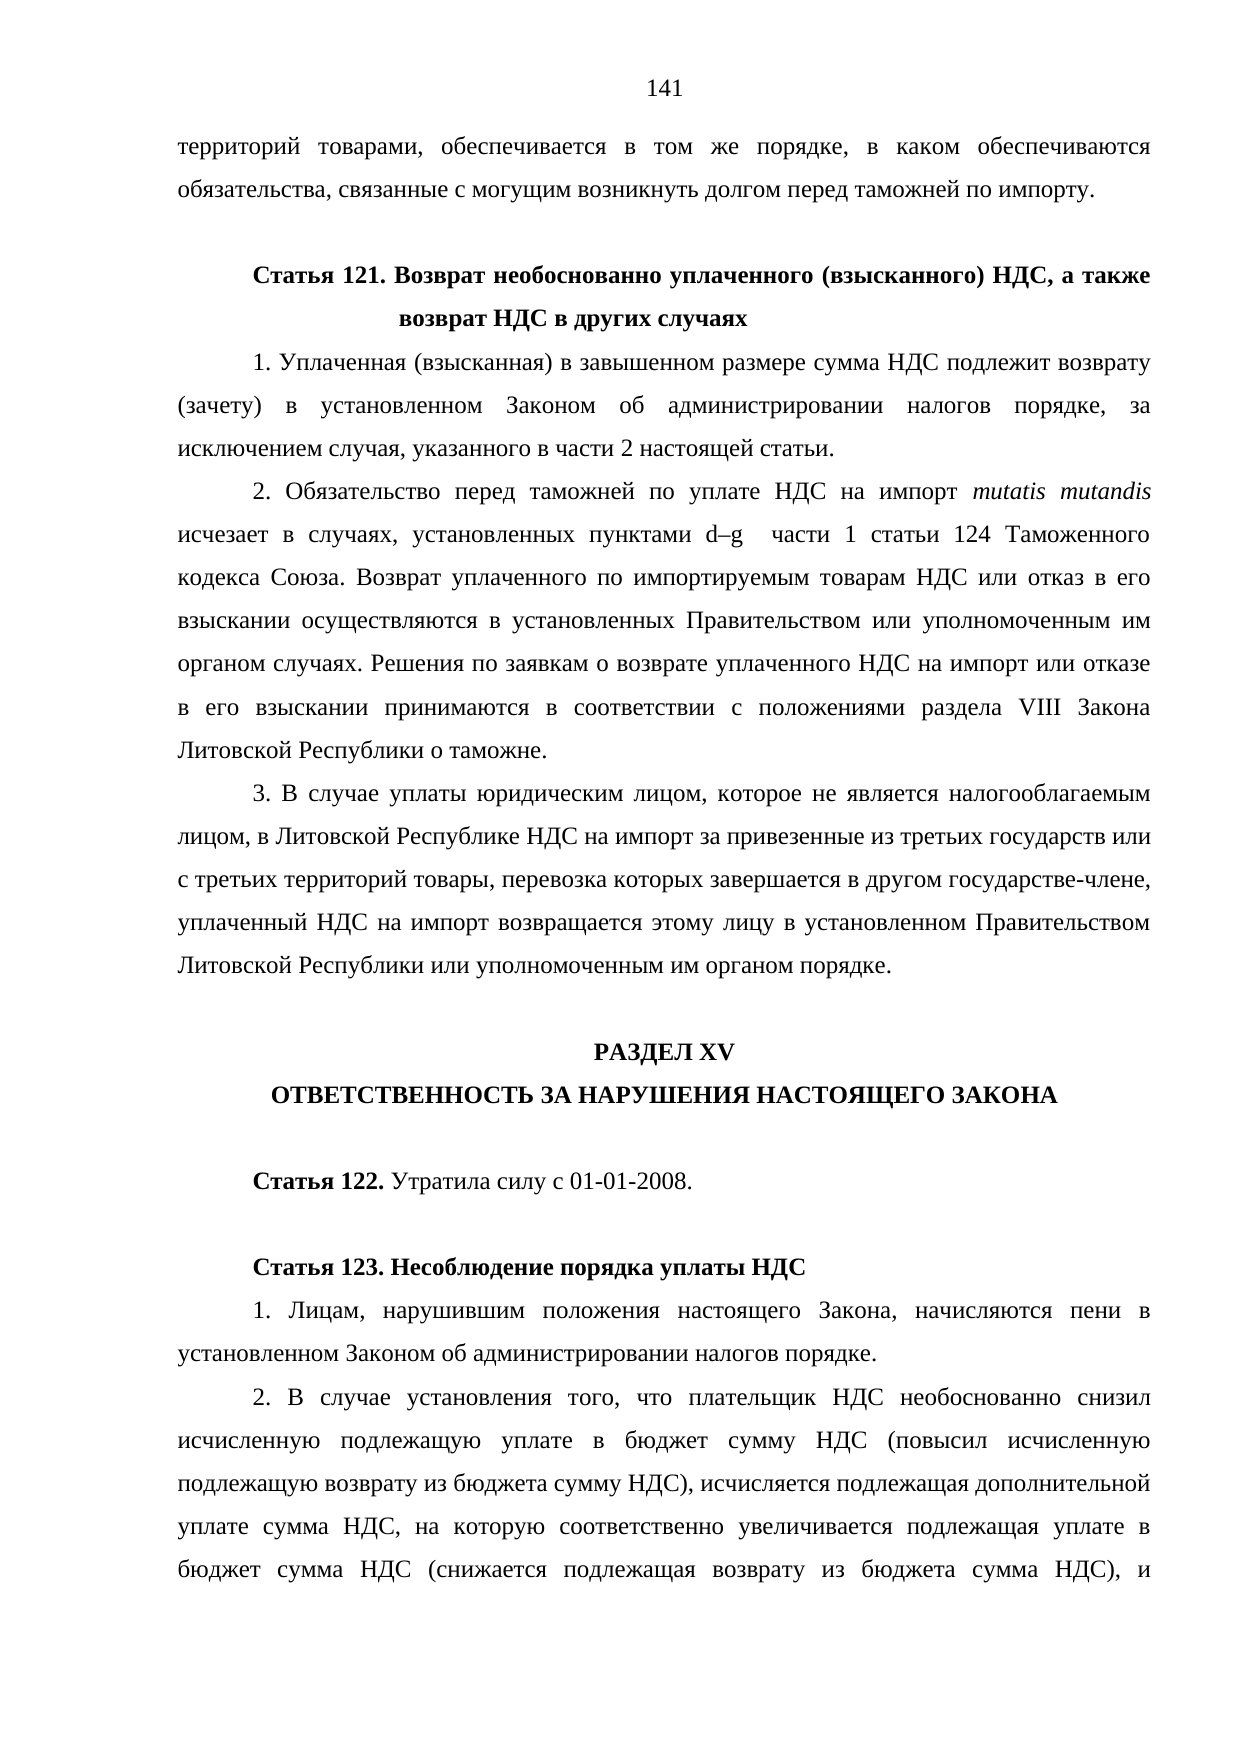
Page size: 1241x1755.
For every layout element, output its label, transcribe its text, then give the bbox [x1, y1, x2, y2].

text Статья 122. Утратила силу с 01-01-2008. [177, 1166, 1152, 1195]
text 1. Лицам, нарушившим положения настоящего Закона, начисляются пени в установленном Законом об администрировании налогов порядке. [177, 1295, 1152, 1367]
text РАЗДЕЛ XV [177, 1037, 1152, 1065]
text Статья 121. Возврат необоснованно уплаченного (взысканного) НДС, а также возврат НДС в других случаях [252, 260, 1152, 332]
text 1. Уплаченная (взысканная) в завышенном размере сумма НДС подлежит возврату (зачету) в установленном Законом об администрировании налогов порядке, за исключением случая, указанного в части 2 настоящей статьи. [177, 347, 1152, 462]
text 3. В случае уплаты юридическим лицом, которое не является налогооблагаемым лицом, в Литовской Республике НДС на импорт за привезенные из третьих государств или с третьих территорий товары, перевозка которых завершается в другом государстве-члене, уплаченный НДС на импорт возвращается этому лицу в установленном Правительством Литовской Республики или уполномоченным им органом порядке. [177, 778, 1152, 979]
text территорий товарами, обеспечивается в том же порядке, в каком обеспечиваются обязательства, связанные с могущим возникнуть долгом перед таможней по импорту. [177, 131, 1152, 203]
text 2. Обязательство перед таможней по уплате НДС на импорт mutatis mutandis исчезает в случаях, установленных пунктами d–g части 1 статьи 124 Таможенного кодекса Союза. Возврат уплаченного по импортируемым товарам НДС или отказ в его взыскании осуществляются в установленных Правительством или уполномоченным им органом случаях. Решения по заявкам о возврате уплаченного НДС на импорт или отказе в его взыскании принимаются в соответствии с положениями раздела VIII Закона Литовской Республики о таможне. [177, 476, 1152, 763]
text Статья 123. Несоблюдение порядка уплаты НДС [177, 1252, 1152, 1281]
text 2. В случае установления того, что плательщик НДС необоснованно снизил исчисленную подлежащую уплате в бюджет сумму НДС (повысил исчисленную подлежащую возврату из бюджета сумму НДС), исчисляется подлежащая дополнительной уплате сумма НДС, на которую соответственно увеличивается подлежащая уплате в бюджет сумма НДС (снижается подлежащая возврату из бюджета сумма НДС), и [177, 1382, 1152, 1583]
text ОТВЕТСТВЕННОСТЬ ЗА НАРУШЕНИЯ НАСТОЯЩЕГО ЗАКОНА [177, 1080, 1152, 1108]
